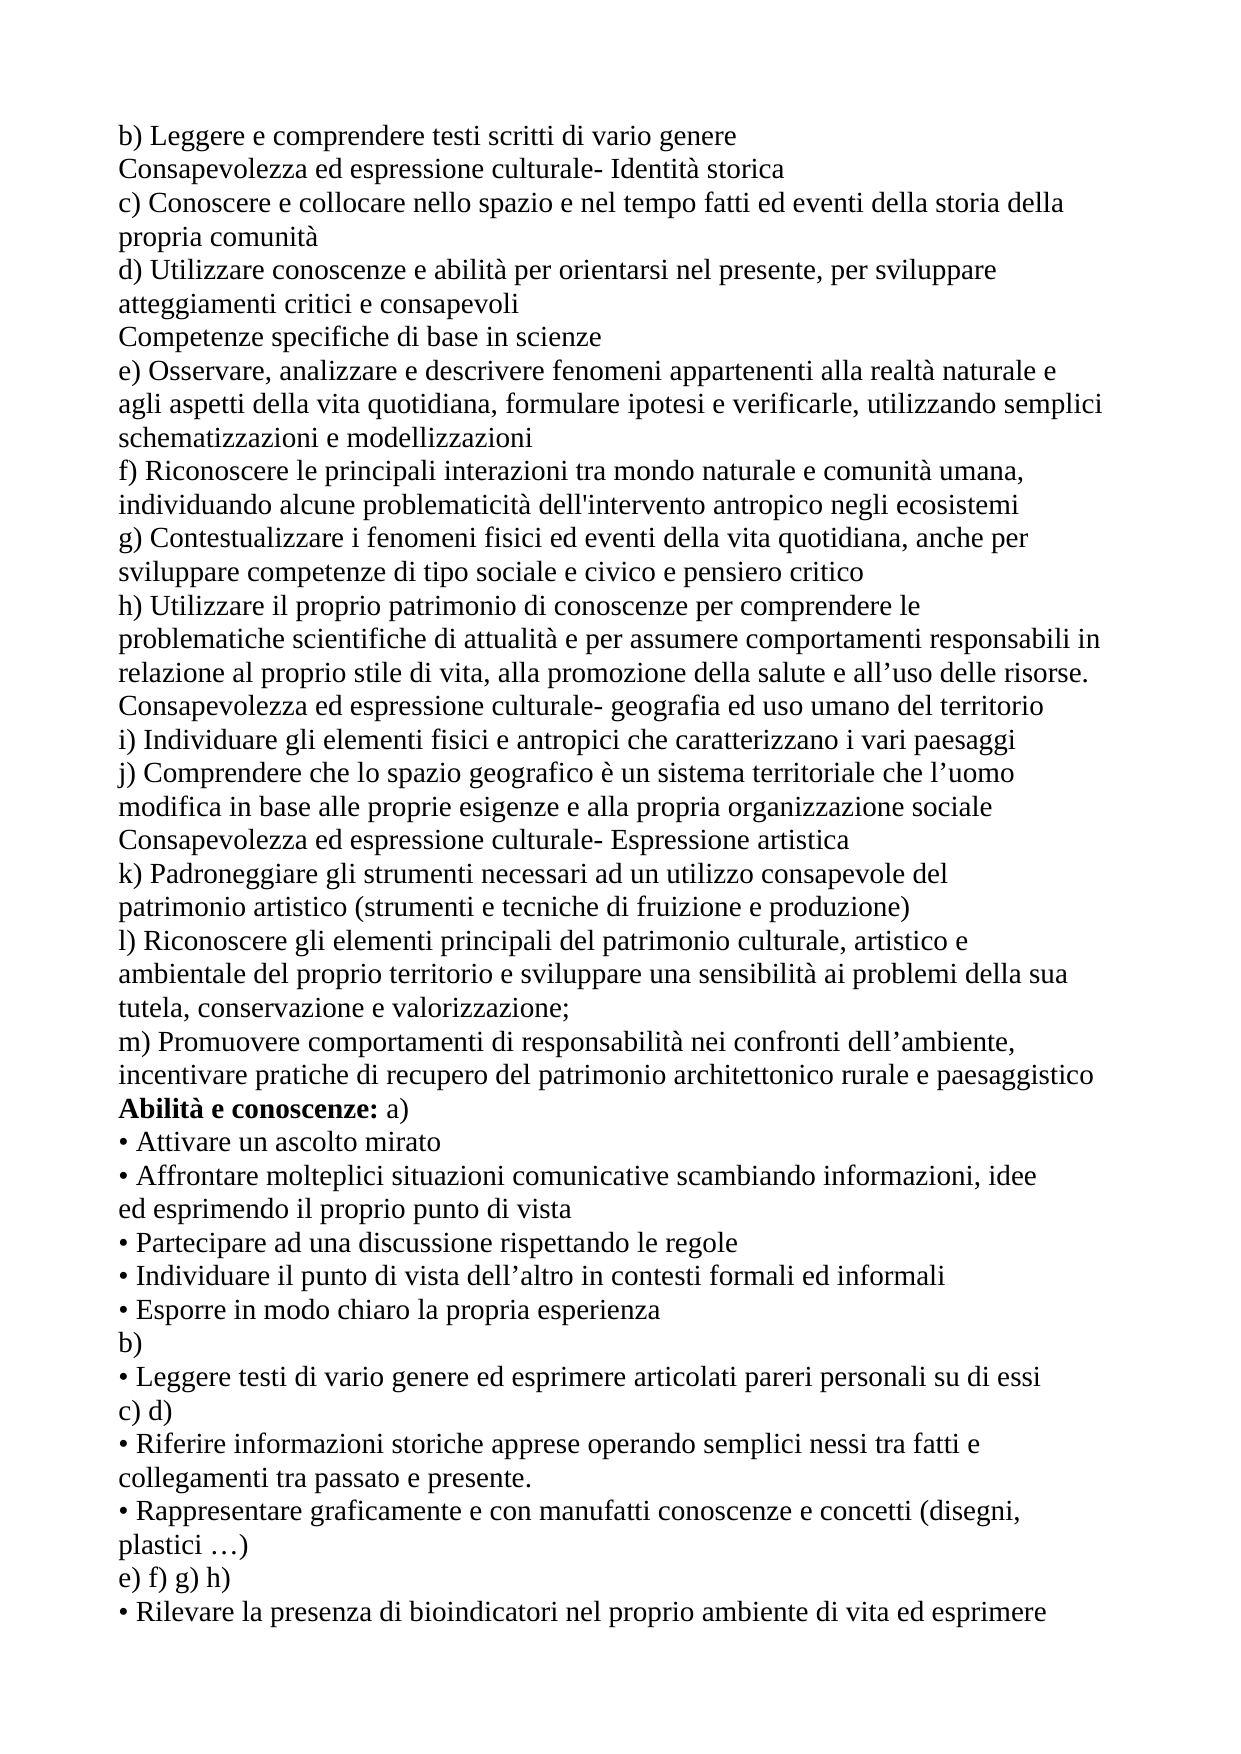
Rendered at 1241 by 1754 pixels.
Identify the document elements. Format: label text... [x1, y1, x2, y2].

text • Affrontare molteplici situazioni comunicative scambiando informazioni, idee [118, 1158, 1122, 1191]
text individuando alcune problematicità dell'intervento antropico negli ecosistemi [118, 487, 1122, 521]
text • Partecipare ad una discussione rispettando le regole [118, 1225, 1122, 1258]
text d) Utilizzare conoscenze e abilità per orientarsi nel presente, per sviluppare [118, 252, 1122, 286]
text Consapevolezza ed espressione culturale- Espressione artistica [118, 822, 1122, 856]
text sviluppare competenze di tipo sociale e civico e pensiero critico [118, 554, 1122, 588]
text k) Padroneggiare gli strumenti necessari ad un utilizzo consapevole del [118, 856, 1122, 889]
text • Rappresentare graficamente e con manufatti conoscenze e concetti (disegni, [118, 1493, 1122, 1527]
text tutela, conservazione e valorizzazione; [118, 990, 1122, 1024]
text • Esporre in modo chiaro la propria esperienza [118, 1292, 1122, 1326]
text Abilità e conoscenze: a) [118, 1091, 1122, 1124]
text b) Leggere e comprendere testi scritti di vario genere [118, 118, 1122, 152]
text schematizzazioni e modellizzazioni [118, 420, 1122, 453]
text relazione al proprio stile di vita, alla promozione della salute e all’uso delle risorse. [118, 655, 1122, 688]
text b) [118, 1326, 1122, 1359]
text Consapevolezza ed espressione culturale- Identità storica [118, 152, 1122, 185]
text • Individuare il punto di vista dell’altro in contesti formali ed informali [118, 1258, 1122, 1292]
text m) Promuovere comportamenti di responsabilità nei confronti dell’ambiente, [118, 1024, 1122, 1057]
text ed esprimendo il proprio punto di vista [118, 1191, 1122, 1225]
text l) Riconoscere gli elementi principali del patrimonio culturale, artistico e [118, 923, 1122, 957]
text e) f) g) h) [118, 1560, 1122, 1594]
text agli aspetti della vita quotidiana, formulare ipotesi e verificarle, utilizzando semplici [118, 386, 1122, 420]
text e) Osservare, analizzare e descrivere fenomeni appartenenti alla realtà naturale e [118, 353, 1122, 386]
text problematiche scientifiche di attualità e per assumere comportamenti responsabili in [118, 621, 1122, 655]
text • Attivare un ascolto mirato [118, 1124, 1122, 1158]
text propria comunità [118, 219, 1122, 252]
text g) Contestualizzare i fenomeni fisici ed eventi della vita quotidiana, anche per [118, 521, 1122, 554]
text f) Riconoscere le principali interazioni tra mondo naturale e comunità umana, [118, 453, 1122, 487]
text Consapevolezza ed espressione culturale- geografia ed uso umano del territorio [118, 688, 1122, 722]
text h) Utilizzare il proprio patrimonio di conoscenze per comprendere le [118, 588, 1122, 621]
text • Riferire informazioni storiche apprese operando semplici nessi tra fatti e [118, 1426, 1122, 1460]
text plastici …) [118, 1527, 1122, 1560]
text ambientale del proprio territorio e sviluppare una sensibilità ai problemi della sua [118, 957, 1122, 990]
text j) Comprendere che lo spazio geografico è un sistema territoriale che l’uomo [118, 755, 1122, 789]
text atteggiamenti critici e consapevoli [118, 286, 1122, 319]
text • Rilevare la presenza di bioindicatori nel proprio ambiente di vita ed esprimere [118, 1594, 1122, 1627]
text c) Conoscere e collocare nello spazio e nel tempo fatti ed eventi della storia della [118, 185, 1122, 219]
text modifica in base alle proprie esigenze e alla propria organizzazione sociale [118, 789, 1122, 822]
text incentivare pratiche di recupero del patrimonio architettonico rurale e paesaggistico [118, 1057, 1122, 1091]
text Competenze specifiche di base in scienze [118, 319, 1122, 353]
text • Leggere testi di vario genere ed esprimere articolati pareri personali su di essi [118, 1359, 1122, 1393]
text collegamenti tra passato e presente. [118, 1460, 1122, 1493]
text c) d) [118, 1393, 1122, 1426]
text i) Individuare gli elementi fisici e antropici che caratterizzano i vari paesaggi [118, 722, 1122, 755]
text patrimonio artistico (strumenti e tecniche di fruizione e produzione) [118, 889, 1122, 923]
